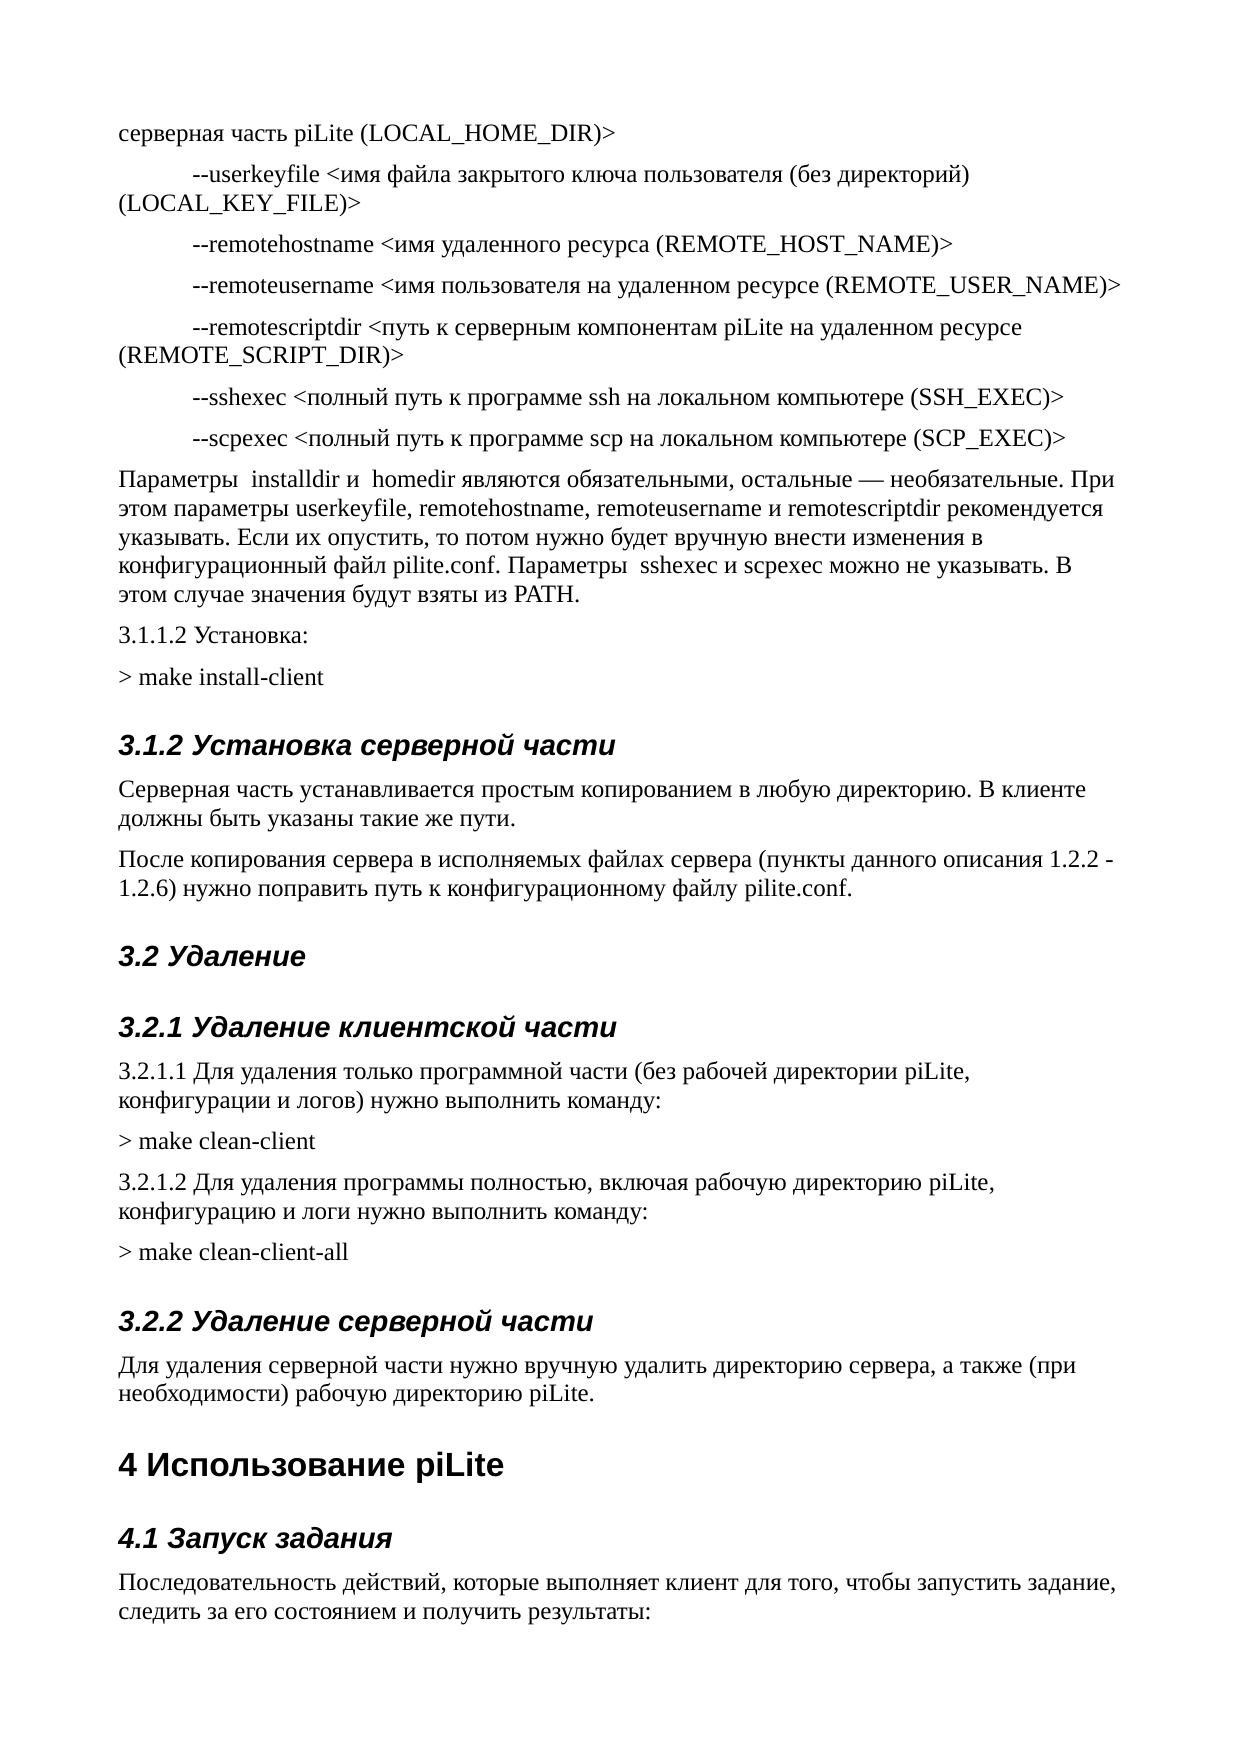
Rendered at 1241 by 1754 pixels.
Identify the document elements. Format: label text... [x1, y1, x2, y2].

subtitle 3.2 Удаление [118, 939, 1122, 973]
subtitle 4.1 Запуск задания [118, 1521, 1122, 1554]
text --sshexec <полный путь к программе ssh на локальном компьютере (SSH_EXEC)> [118, 382, 1122, 411]
text > make clean-client-all [118, 1237, 1122, 1266]
text --userkeyfile <имя файла закрытого ключа пользователя (без директорий) (LOCAL_KEY_FILE)> [118, 159, 1122, 217]
text --remoteusername <имя пользователя на удаленном ресурсе (REMOTE_USER_NAME)> [118, 271, 1122, 299]
text 3.2.1.1 Для удаления только программной части (без рабочей директории piLite, конфигурации и логов) нужно выполнить команду: [118, 1056, 1122, 1114]
text 3.2.1.2 Для удаления программы полностью, включая рабочую директорию piLite, конфигурацию и логи нужно выполнить команду: [118, 1167, 1122, 1225]
text > make install-client [118, 662, 1122, 691]
subtitle 3.2.2 Удаление серверной части [118, 1304, 1122, 1337]
subtitle 3.1.2 Установка серверной части [118, 728, 1122, 762]
text Последовательность действий, которые выполняет клиент для того, чтобы запустить задание, следить за его состоянием и получить результаты: [118, 1567, 1122, 1624]
subtitle 4 Использование piLite [118, 1445, 1122, 1483]
text --scpexec <полный путь к программе scp на локальном компьютере (SCP_EXEC)> [118, 423, 1122, 452]
text --remotescriptdir <путь к серверным компонентам piLite на удаленном ресурсе (REMOTE_SCRIPT_DIR)> [118, 312, 1122, 369]
text 3.1.1.2 Установка: [118, 621, 1122, 649]
text После копирования сервера в исполняемых файлах сервера (пункты данного описания 1.2.2 - 1.2.6) нужно поправить путь к конфигурационному файлу pilite.conf. [118, 844, 1122, 902]
text Параметры installdir и homedir являются обязательными, остальные — необязательные. При этом параметры userkeyfile, remotehostname, remoteusername и remotescriptdir рекомендуется указывать. Если их опустить, то потом нужно будет вручную внести изменения в конфигурационный файл pilite.conf. Параметры sshexec и scpexec можно не указывать. В этом случае значения будут взяты из PATH. [118, 464, 1122, 608]
subtitle 3.2.1 Удаление клиентской части [118, 1010, 1122, 1044]
text --remotehostname <имя удаленного ресурса (REMOTE_HOST_NAME)> [118, 229, 1122, 258]
text > make clean-client [118, 1126, 1122, 1155]
text Серверная часть устанавливается простым копированием в любую директорию. В клиенте должны быть указаны такие же пути. [118, 774, 1122, 832]
text серверная часть piLite (LOCAL_HOME_DIR)> [118, 118, 1122, 147]
text Для удаления серверной части нужно вручную удалить директорию сервера, а также (при необходимости) рабочую директорию piLite. [118, 1350, 1122, 1407]
